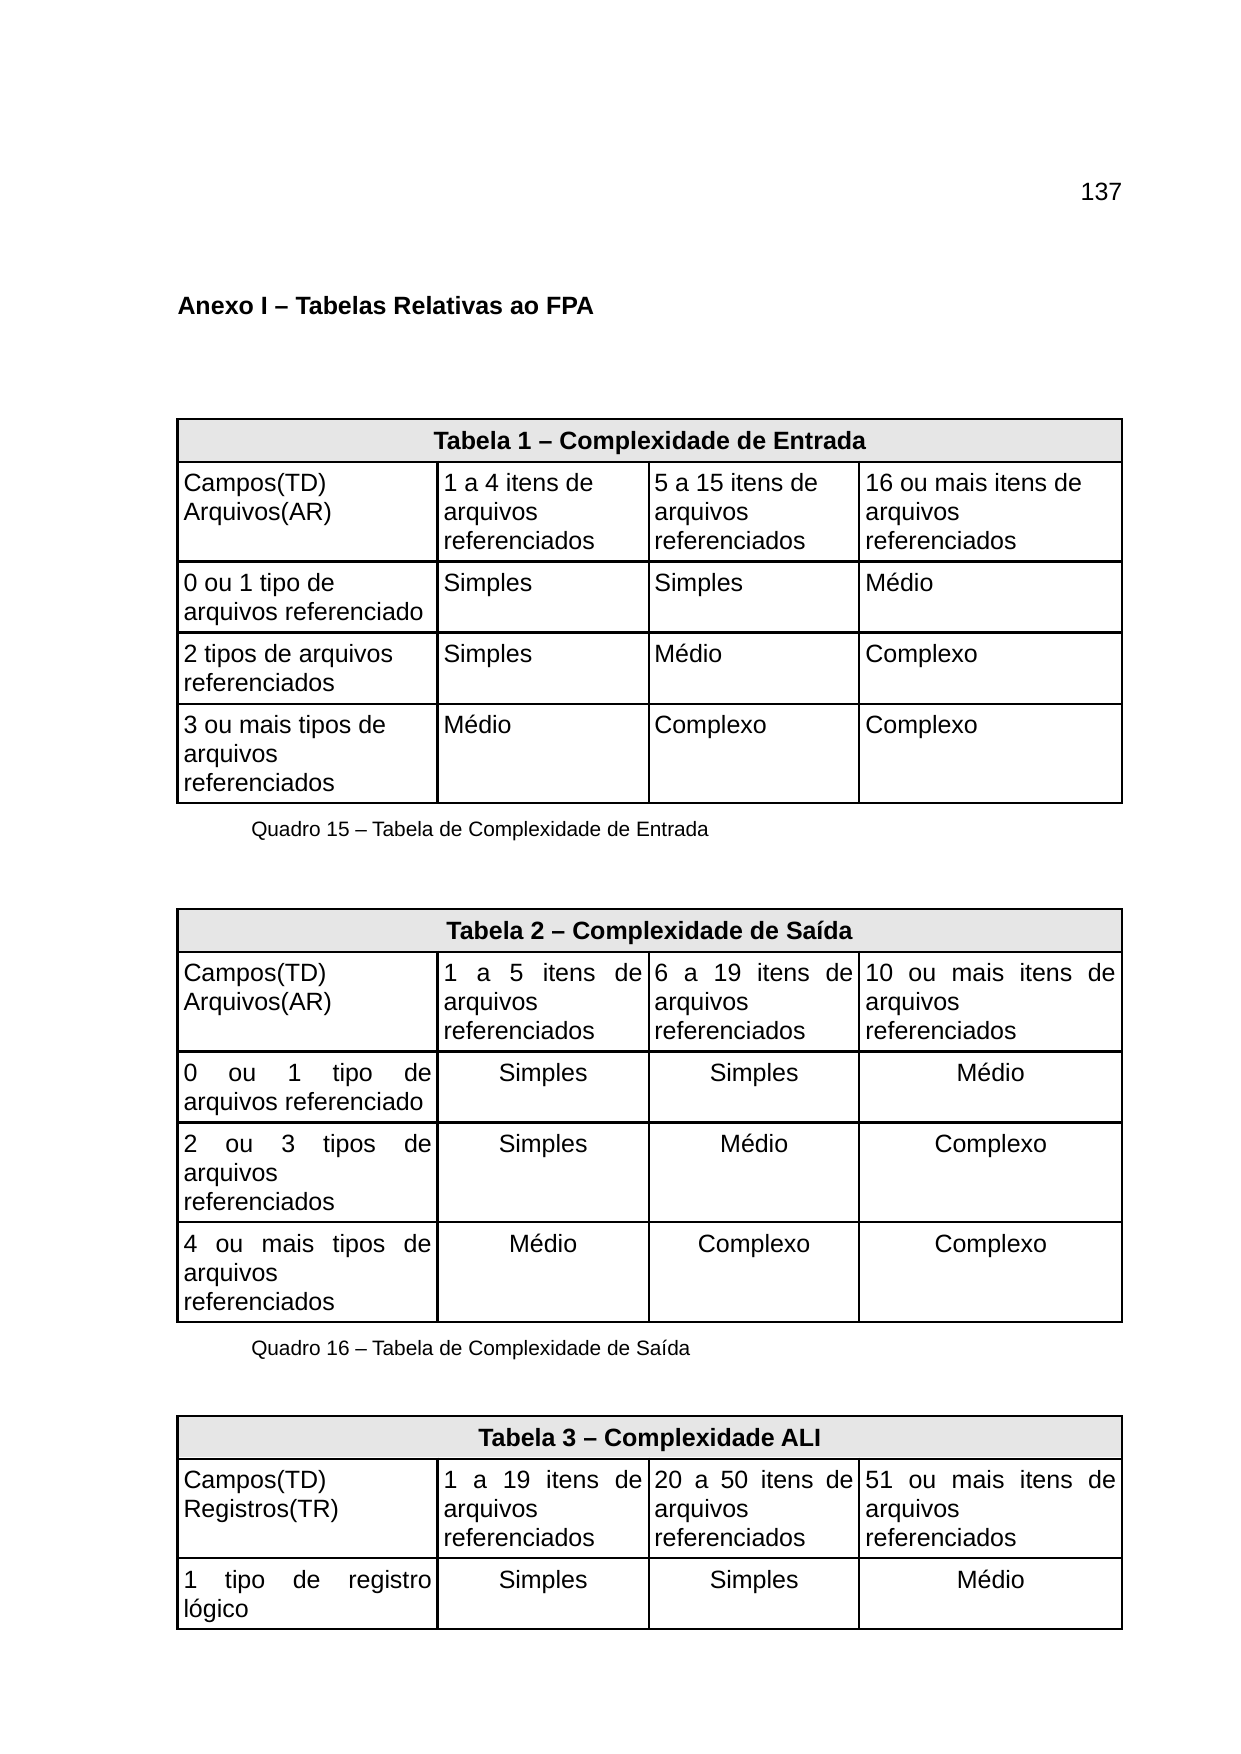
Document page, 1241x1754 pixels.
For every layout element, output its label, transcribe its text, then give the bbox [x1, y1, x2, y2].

table_cell 3 ou mais tipos de arquivos referenciados [179, 705, 436, 802]
table_cell Campos(TD) Arquivos(AR) [179, 463, 436, 560]
table_cell Complexo [650, 1223, 858, 1321]
table_cell 20 a 50 itens de arquivos referenciados [650, 1460, 858, 1557]
table_header Tabela 3 – Complexidade ALI [179, 1417, 1121, 1457]
table_cell Médio [860, 563, 1121, 631]
table_cell 4 ou mais tipos de arquivos referenciados [179, 1223, 436, 1321]
table_cell Campos(TD) Arquivos(AR) [179, 953, 436, 1050]
table_cell 51 ou mais itens de arquivos referenciados [860, 1460, 1121, 1557]
table_header Tabela 1 – Complexidade de Entrada [179, 420, 1121, 461]
table_cell 1 a 5 itens de arquivos referenciados [439, 953, 648, 1050]
table_cell Campos(TD) Registros(TR) [179, 1460, 436, 1557]
table_cell 5 a 15 itens de arquivos referenciados [650, 463, 858, 560]
table_cell Simples [439, 1559, 648, 1628]
table_cell Complexo [860, 705, 1121, 802]
table_cell Complexo [860, 1124, 1121, 1221]
table_header Tabela 2 – Complexidade de Saída [179, 910, 1121, 951]
table_cell Complexo [860, 1223, 1121, 1321]
table_cell 10 ou mais itens de arquivos referenciados [860, 953, 1121, 1050]
table_cell 0 ou 1 tipo de arquivos referenciado [179, 1053, 436, 1121]
table_cell 0 ou 1 tipo de arquivos referenciado [179, 563, 436, 631]
table_cell Médio [860, 1053, 1121, 1121]
table_cell Complexo [650, 705, 858, 802]
table_cell Simples [439, 634, 648, 702]
table_cell 2 tipos de arquivos referenciados [179, 634, 436, 702]
table_cell Médio [650, 634, 858, 702]
table_cell Simples [439, 563, 648, 631]
table_cell Simples [439, 1053, 648, 1121]
text Quadro 16 – Tabela de Complexidade de Saída [177, 1336, 1122, 1359]
table_cell Médio [860, 1559, 1121, 1628]
table_cell Simples [650, 1053, 858, 1121]
table_cell 1 a 19 itens de arquivos referenciados [439, 1460, 648, 1557]
text Quadro 15 – Tabela de Complexidade de Entrada [177, 817, 1122, 841]
table_cell Médio [650, 1124, 858, 1221]
table_cell 16 ou mais itens de arquivos referenciados [860, 463, 1121, 560]
table_cell 1 tipo de registro lógico [179, 1559, 436, 1628]
table_cell 2 ou 3 tipos de arquivos referenciados [179, 1124, 436, 1221]
table_cell Complexo [860, 634, 1121, 702]
subtitle Anexo I – Tabelas Relativas ao FPA [177, 291, 1122, 319]
table_cell Simples [650, 563, 858, 631]
table_cell Simples [650, 1559, 858, 1628]
table_cell Simples [439, 1124, 648, 1221]
table_cell Médio [439, 705, 648, 802]
table_cell 1 a 4 itens de arquivos referenciados [439, 463, 648, 560]
table_cell 6 a 19 itens de arquivos referenciados [650, 953, 858, 1050]
table_cell Médio [439, 1223, 648, 1321]
